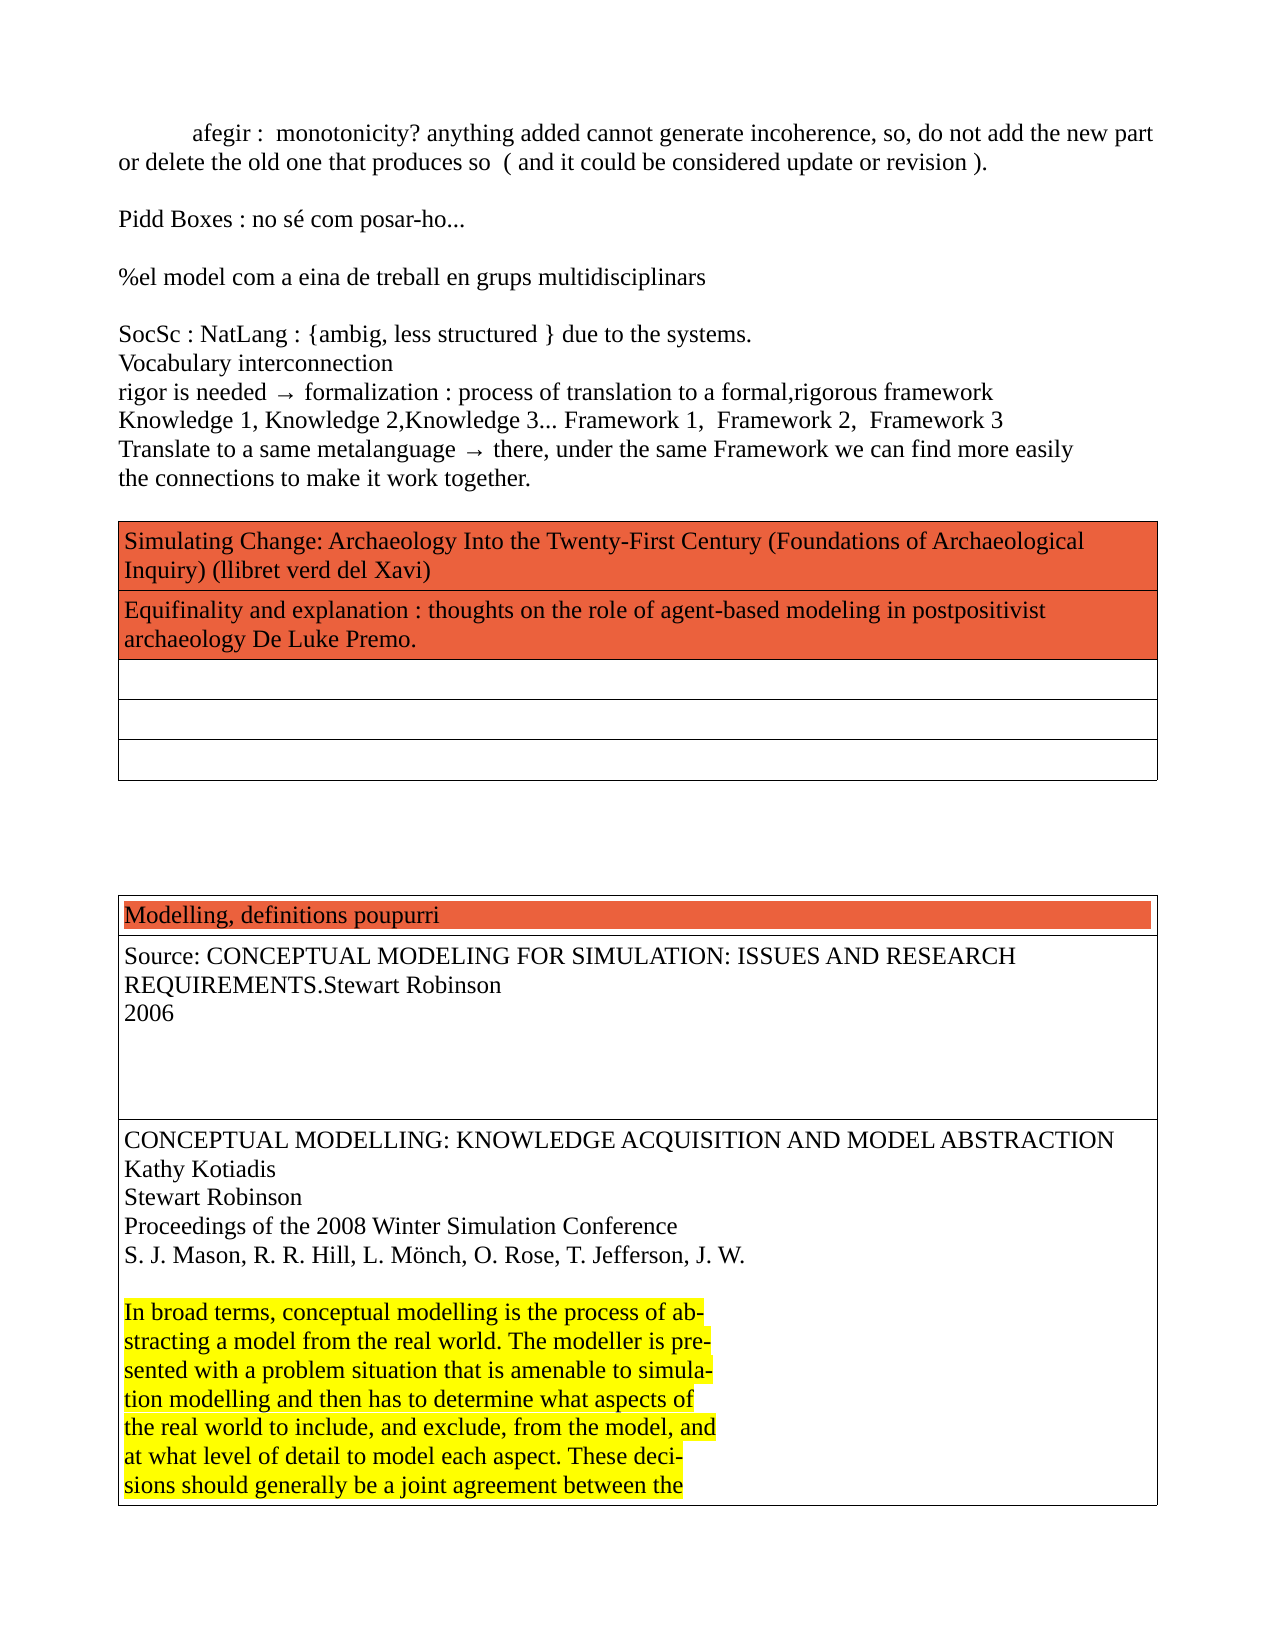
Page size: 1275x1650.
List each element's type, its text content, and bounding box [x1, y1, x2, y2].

text Translate to a same metalanguage → there, under the same Framework we can find more easily [118, 434, 1157, 463]
text SocSc : NatLang : {ambig, less structured } due to the systems. [118, 319, 1157, 348]
table_cell [119, 740, 1157, 780]
table_cell Source: CONCEPTUAL MODELING FOR SIMULATION: ISSUES AND RESEARCH REQUIREMENTS.Stewart Robinson 2006 [119, 936, 1157, 1119]
table_cell CONCEPTUAL MODELLING: KNOWLEDGE ACQUISITION AND MODEL ABSTRACTION Kathy Kotiadis Stewart Robinson Proceedings of the 2008 Winter Simulation Conference S. J. Mason, R. R. Hill, L. Mönch, O. Rose, T. Jefferson, J. W. In broad terms, conceptual modelling is the process of ab- stracting a model from the real world. The modeller is pre- sented with a problem situation that is amenable to simula- tion modelling and then has to determine what aspects of the real world to include, and exclude, from the model, and at what level of detail to model each aspect. These deci- sions should generally be a joint agreement between the [119, 1120, 1157, 1504]
text Knowledge 1, Knowledge 2,Knowledge 3... Framework 1, Framework 2, Framework 3 [118, 406, 1157, 434]
text Pidd Boxes : no sé com posar-ho... [118, 204, 1157, 233]
table_cell [119, 700, 1157, 739]
table_header Simulating Change: Archaeology Into the Twenty-First Century (Foundations of Archaeological Inquiry) (llibret verd del Xavi) [119, 522, 1157, 590]
table_cell Equifinality and explanation : thoughts on the role of agent-based modeling in postpositivist archaeology De Luke Premo. [119, 591, 1157, 659]
text afegir : monotonicity? anything added cannot generate incoherence, so, do not add the new part or delete the old one that produces so ( and it could be considered update or revision ). [118, 118, 1157, 176]
text the connections to make it work together. [118, 463, 1157, 492]
text %el model com a eina de treball en grups multidisciplinars [118, 262, 1157, 291]
text rigor is needed → formalization : process of translation to a formal,rigorous framework [118, 377, 1157, 406]
table_header Modelling, definitions poupurri [119, 896, 1157, 935]
text Vocabulary interconnection [118, 348, 1157, 377]
table_cell [119, 660, 1157, 699]
